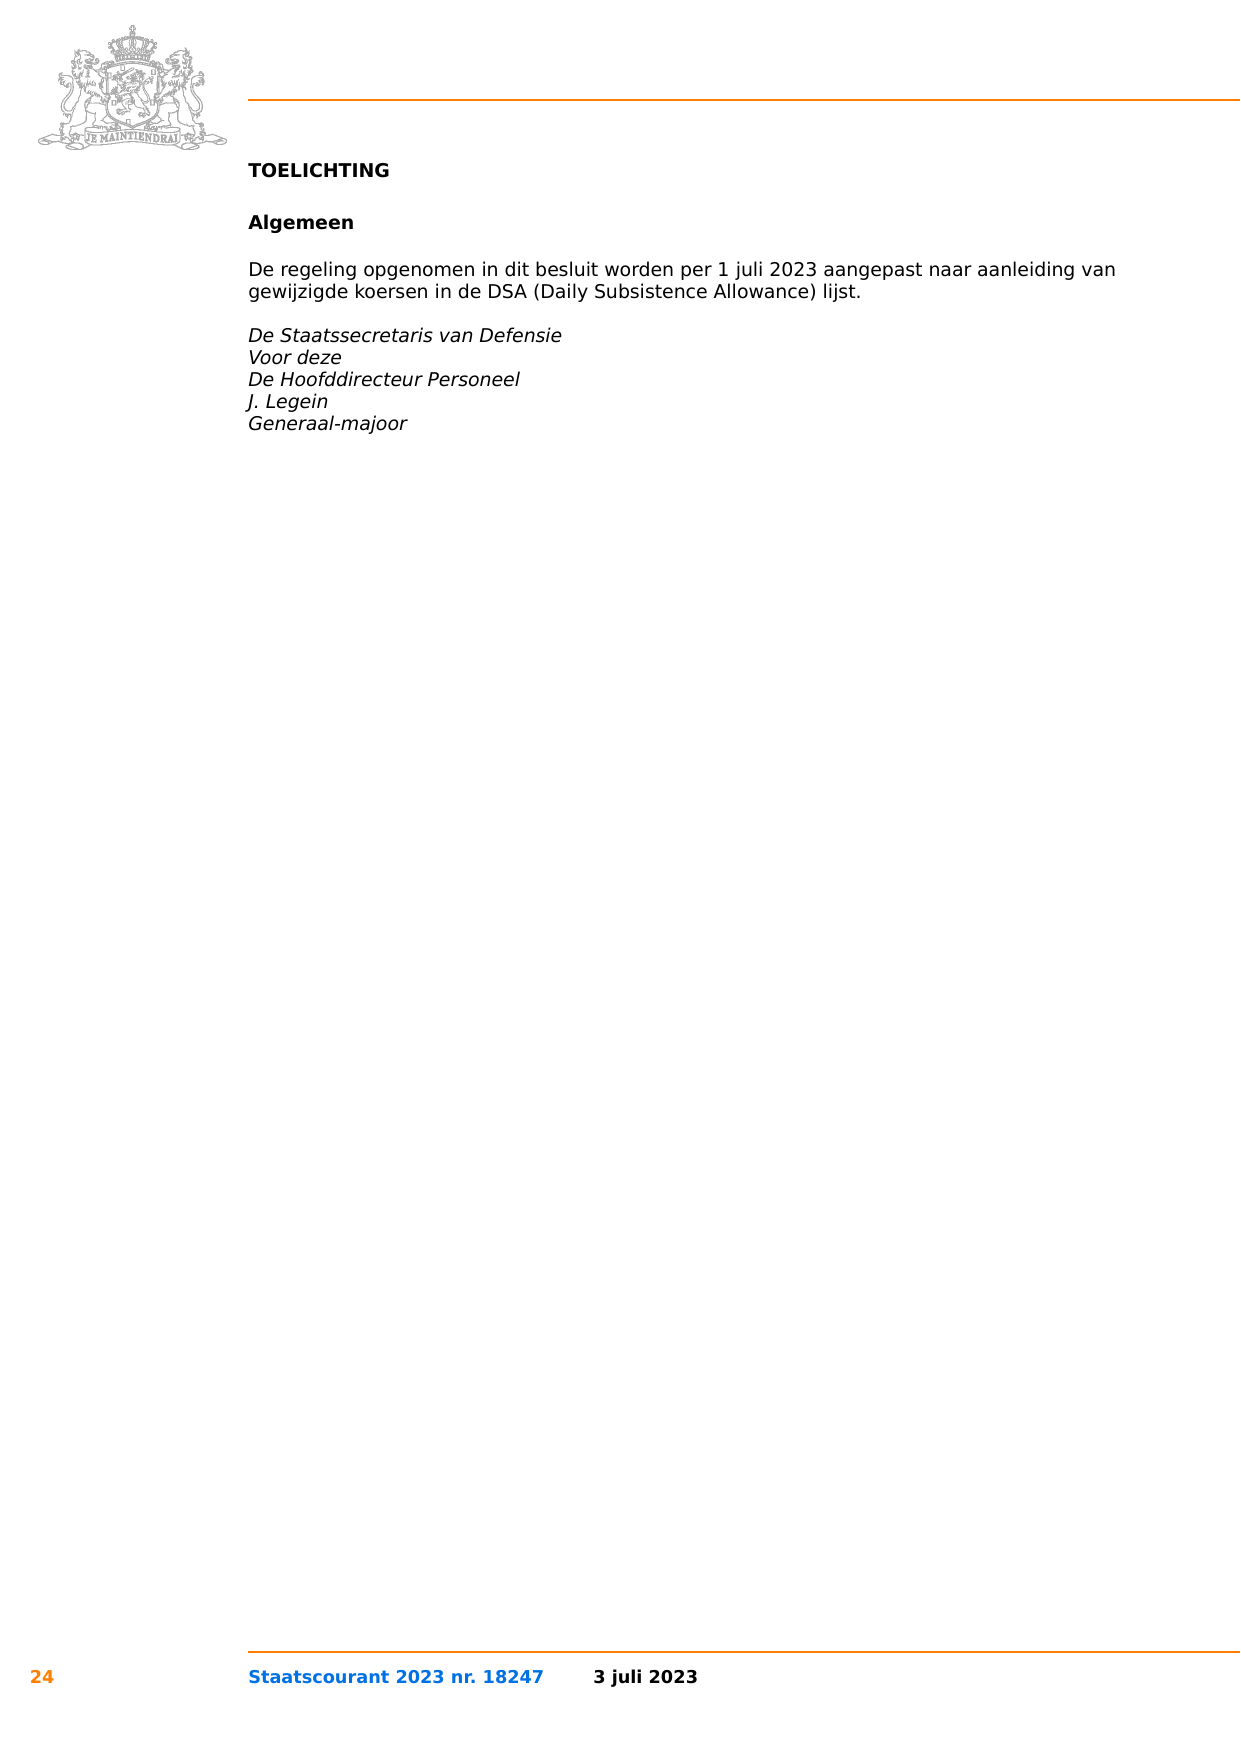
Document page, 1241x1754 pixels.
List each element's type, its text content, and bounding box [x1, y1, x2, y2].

subtitle TOELICHTING [248, 160, 1163, 182]
subtitle Algemeen [248, 212, 1163, 234]
text De regeling opgenomen in dit besluit worden per 1 juli 2023 aangepast naar aanleiding van gewijzigde koersen in de DSA (Daily Subsistence Allowance) lijst. [248, 259, 1163, 303]
picture [38, 25, 227, 150]
text De Staatssecretaris van Defensie Voor deze De Hoofddirecteur Personeel J. Legein Generaal-majoor [248, 325, 1163, 434]
